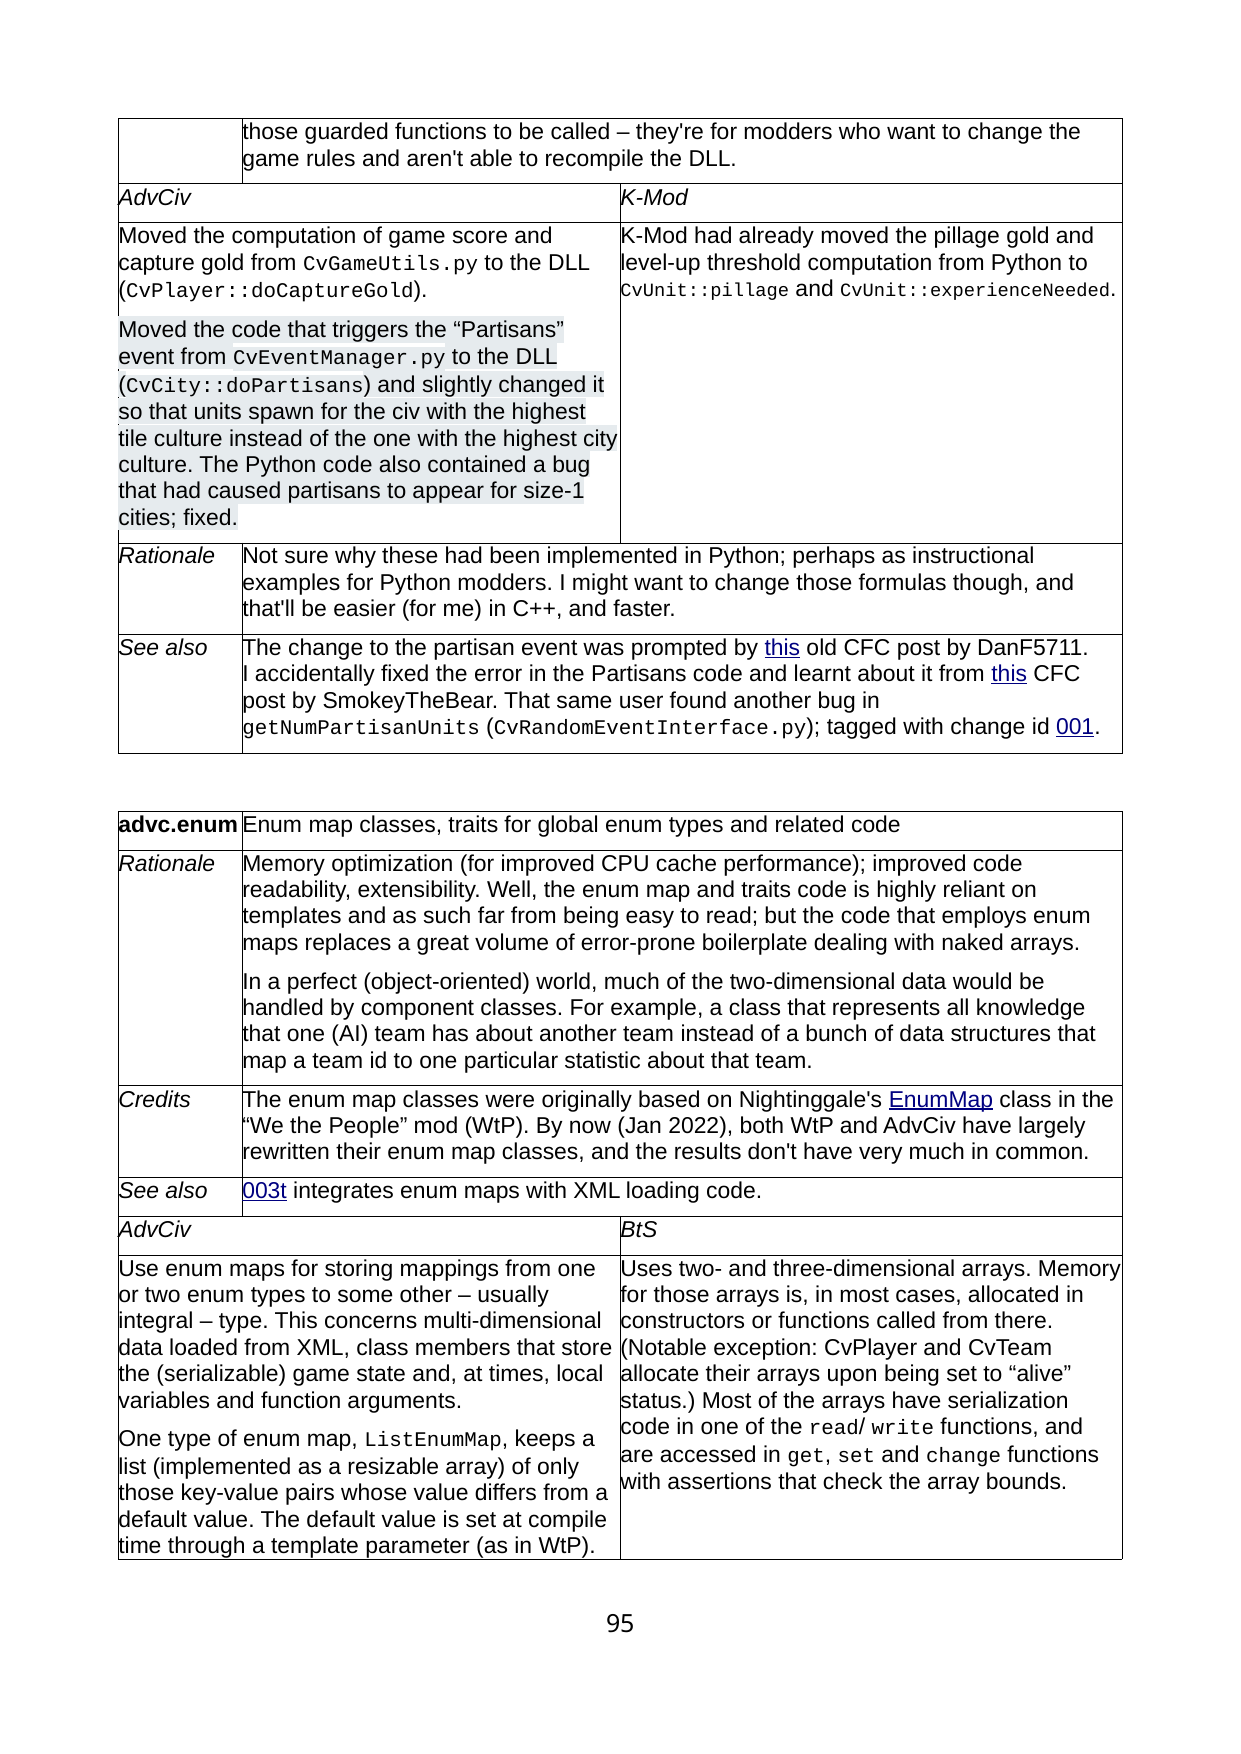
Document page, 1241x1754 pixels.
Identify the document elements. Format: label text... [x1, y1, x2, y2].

table_cell Uses two- and three-dimensional arrays. Memory for those arrays is, in most cases, allocated in constructors or functions called from there. (Notable exception: CvPlayer and CvTeam allocate their arrays upon being set to “alive” status.) Most of the arrays have serialization code in one of the read/ write functions, and are accessed in get, set and change functions with assertions that check the array bounds. [621, 1256, 1122, 1558]
table_header Enum map classes, traits for global enum types and related code [243, 812, 1122, 850]
table_cell The change to the partisan event was prompted by this old CFC post by DanF5711. I accidentally fixed the error in the Partisans code and learnt about it from this CFC post by SmokeyTheBear. That same user found another bug in getNumPartisanUnits (CvRandomEventInterface.py); tagged with change id 001. [243, 635, 1122, 753]
table_cell AdvCiv [119, 1217, 620, 1255]
table_cell The enum map classes were originally based on Nightinggale's EnumMap class in the “We the People” mod (WtP). By now (Jan 2022), both WtP and AdvCiv have largely rewritten their enum map classes, and the results don't have very much in common. [243, 1086, 1122, 1177]
table_cell [119, 119, 242, 183]
table_cell See also [119, 1178, 242, 1216]
table_cell Rationale [119, 851, 242, 1085]
table_cell Not sure why these had been implemented in Python; perhaps as instructional examples for Python modders. I might want to change those formulas though, and that'll be easier (for me) in C++, and faster. [243, 544, 1122, 634]
table_cell Rationale [119, 544, 242, 634]
table_cell Memory optimization (for improved CPU cache performance); improved code readability, extensibility. Well, the enum map and traits code is highly reliant on templates and as such far from being easy to read; but the code that employs enum maps replaces a great volume of error-prone boilerplate dealing with naked arrays. In a perfect (object-oriented) world, much of the two-dimensional data would be handled by component classes. For example, a class that represents all knowledge that one (AI) team has about another team instead of a bunch of data structures that map a team id to one particular statistic about that team. [243, 851, 1122, 1085]
table_cell Moved the computation of game score and capture gold from CvGameUtils.py to the DLL (CvPlayer::doCaptureGold). Moved the code that triggers the “Partisans” event from CvEventManager.py to the DLL (CvCity::doPartisans) and slightly changed it so that units spawn for the civ with the highest tile culture instead of the one with the highest city culture. The Python code also contained a bug that had caused partisans to appear for size-1 cities; fixed. [119, 223, 620, 542]
table_header advc.enum [119, 812, 242, 850]
table_cell K-Mod [621, 184, 1122, 222]
table_cell See also [119, 635, 242, 753]
table_cell BtS [621, 1217, 1122, 1255]
table_cell 003t integrates enum maps with XML loading code. [243, 1178, 1122, 1216]
table_cell AdvCiv [119, 184, 620, 222]
table_cell Use enum maps for storing mappings from one or two enum types to some other – usually integral – type. This concerns multi-dimensional data loaded from XML, class members that store the (serializable) game state and, at times, local variables and function arguments. One type of enum map, ListEnumMap, keeps a list (implemented as a resizable array) of only those key-value pairs whose value differs from a default value. The default value is set at compile time through a template parameter (as in WtP). [119, 1256, 620, 1558]
table_cell Credits [119, 1086, 242, 1177]
table_cell those guarded functions to be called – they're for modders who want to change the game rules and aren't able to recompile the DLL. [243, 119, 1122, 183]
table_cell K-Mod had already moved the pillage gold and level-up threshold computation from Python to CvUnit::pillage and CvUnit::experienceNeeded. [621, 223, 1122, 542]
